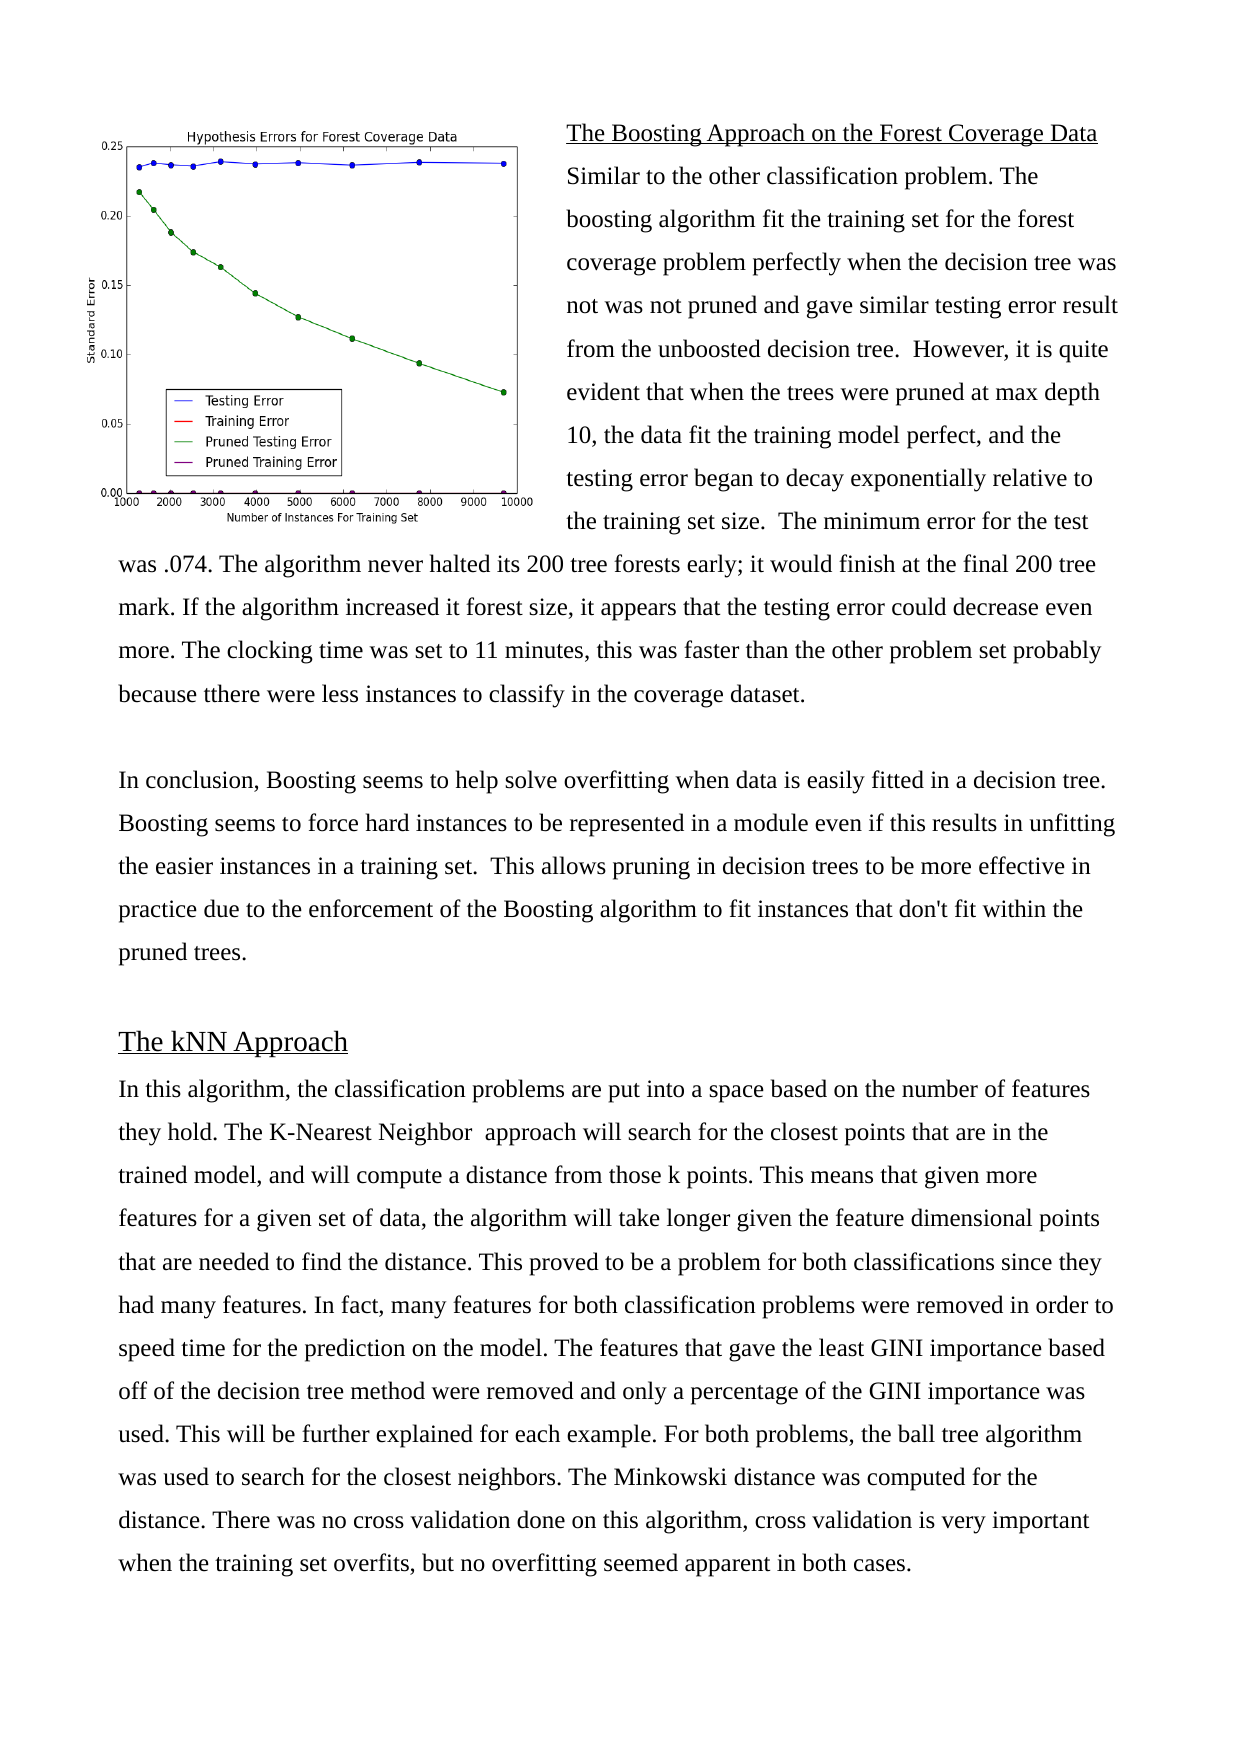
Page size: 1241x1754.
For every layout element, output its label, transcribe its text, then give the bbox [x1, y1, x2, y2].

text The Boosting Approach on the Forest Coverage Data [567, 118, 1122, 147]
text In conclusion, Boosting seems to help solve overfitting when data is easily fitted in a decision tree. Boosting seems to force hard instances to be represented in a module even if this results in unfitting the easier instances in a training set. This allows pruning in decision trees to be more effective in practice due to the enforcement of the Boosting algorithm to fit instances that don't fit within the pruned trees. [118, 765, 1122, 966]
text Similar to the other classification problem. The boosting algorithm fit the training set for the forest coverage problem perfectly when the decision tree was not was not pruned and gave similar testing error result from the unboosted decision tree. However, it is quite evident that when the trees were pruned at max depth 10, the data fit the training model perfect, and the testing error began to decay exponentially relative to the training set size. The minimum error for the test was .074. The algorithm never halted its 200 tree forests early; it would finish at the final 200 tree mark. If the algorithm increased it forest size, it appears that the testing error could decrease even more. The clocking time was set to 11 minutes, this was faster than the other problem set probably because tthere were less instances to classify in the coverage dataset. [118, 161, 1122, 707]
picture [63, 103, 567, 536]
text The kNN Approach [118, 1024, 1122, 1057]
text In this algorithm, the classification problems are put into a space based on the number of features they hold. The K-Nearest Neighbor approach will search for the closest points that are in the trained model, and will compute a distance from those k points. This means that given more features for a given set of data, the algorithm will take longer given the feature dimensional points that are needed to find the distance. This proved to be a problem for both classifications since they had many features. In fact, many features for both classification problems were removed in order to speed time for the prediction on the model. The features that gave the least GINI importance based off of the decision tree method were removed and only a percentage of the GINI importance was used. This will be further explained for each example. For both problems, the ball tree algorithm was used to search for the closest neighbors. The Minkowski distance was computed for the distance. There was no cross validation done on this algorithm, cross validation is very important when the training set overfits, but no overfitting seemed apparent in both cases. [118, 1074, 1122, 1577]
